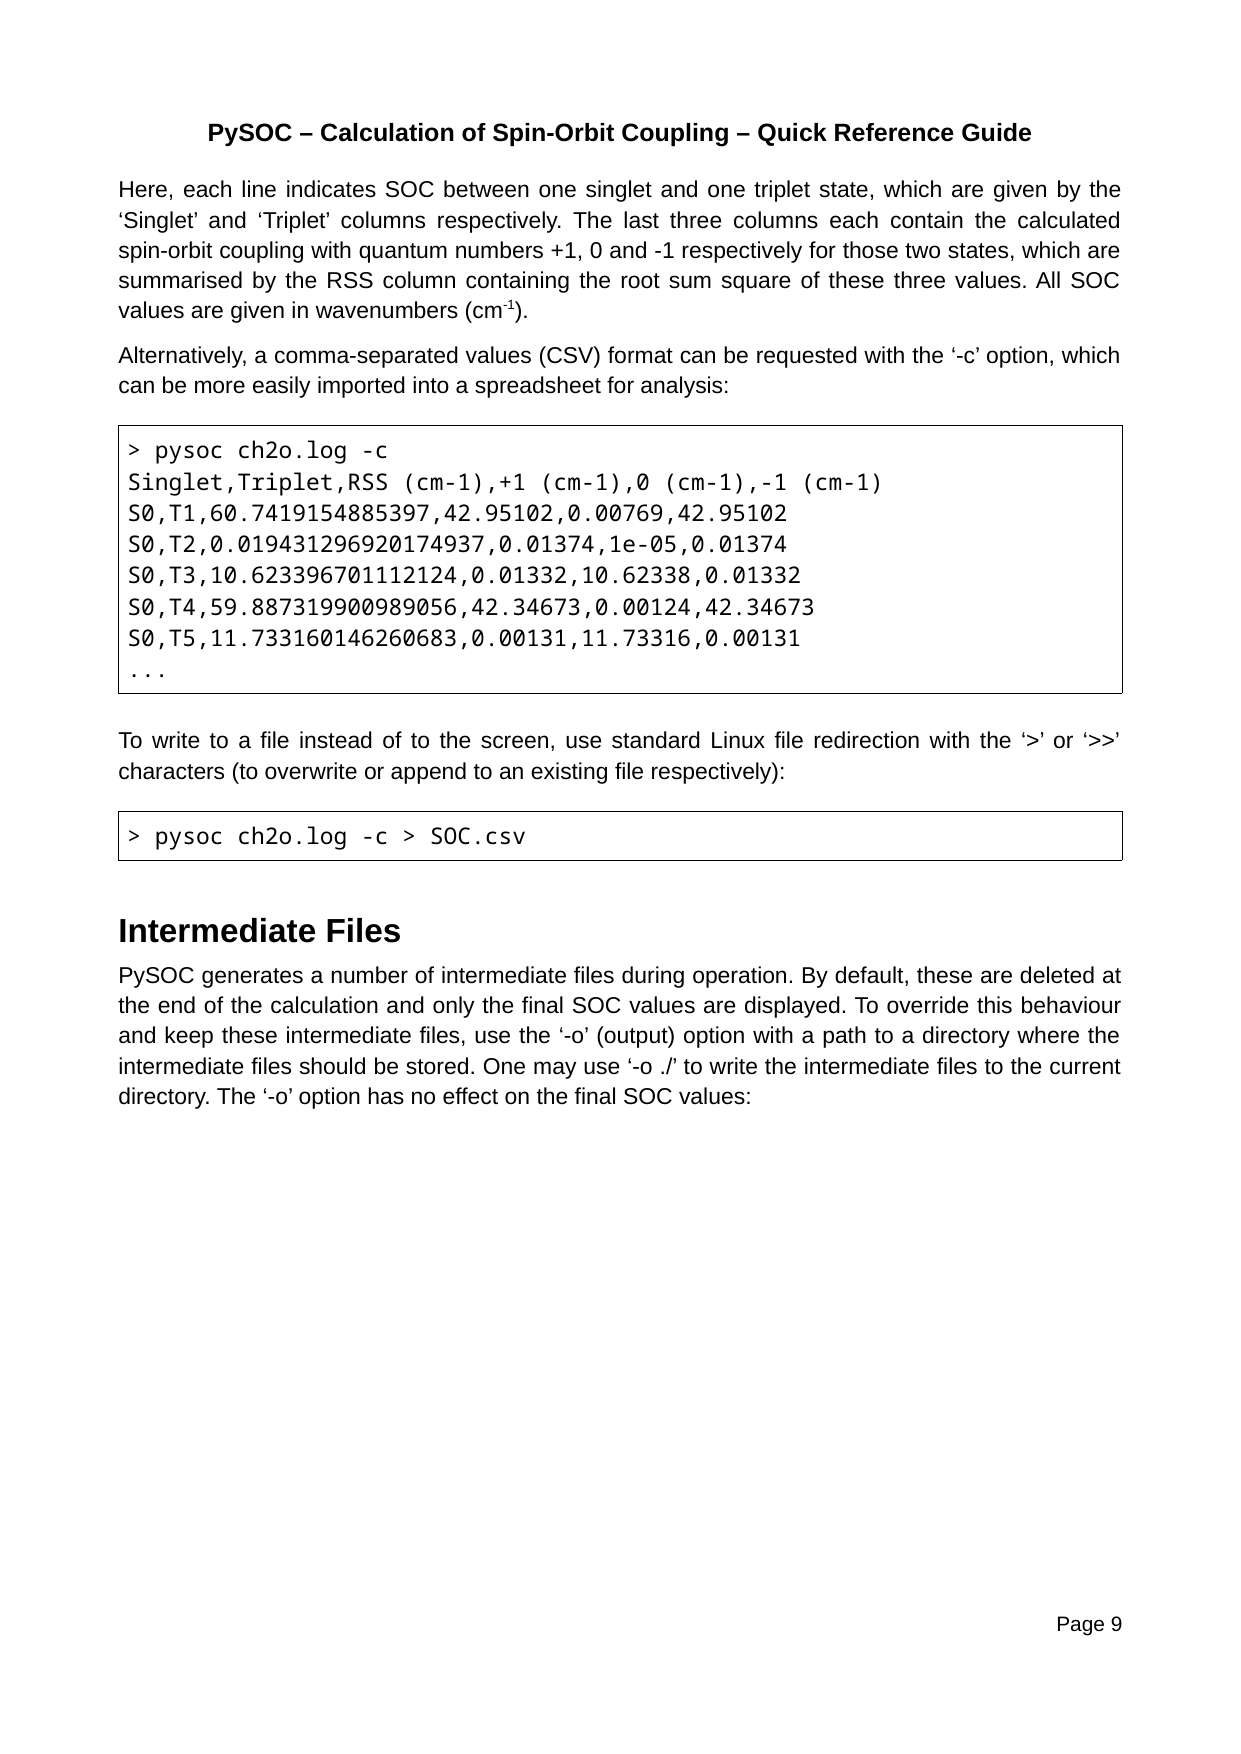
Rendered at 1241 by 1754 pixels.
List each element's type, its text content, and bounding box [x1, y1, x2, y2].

text > pysoc ch2o.log -c [127, 434, 1113, 466]
text S0,T4,59.887319900989056,42.34673,0.00124,42.34673 [127, 591, 1113, 622]
subtitle [119, 812, 1122, 860]
text To write to a file instead of to the screen, use standard Linux file redirection with the ‘>’ or ‘>>’ characters (to overwrite or append to an existing file respectively): [118, 694, 1122, 784]
text S0,T1,60.7419154885397,42.95102,0.00769,42.95102 [127, 497, 1113, 528]
text Singlet,Triplet,RSS (cm-1),+1 (cm-1),0 (cm-1),-1 (cm-1) [127, 466, 1113, 497]
text [118, 417, 1122, 425]
text S0,T2,0.019431296920174937,0.01374,1e-05,0.01374 [127, 528, 1113, 559]
text S0,T5,11.733160146260683,0.00131,11.73316,0.00131 [127, 622, 1113, 653]
text > pysoc ch2o.log -c > SOC.csv [127, 820, 1113, 851]
subtitle Intermediate Files [118, 861, 1122, 949]
text Alternatively, a comma-separated values (CSV) format can be requested with the ‘-c’ option, which can be more easily imported into a spreadsheet for analysis: [118, 342, 1122, 398]
text Here, each line indicates SOC between one singlet and one triplet state, which are given by the ‘Singlet’ and ‘Triplet’ columns respectively. The last three columns each contain the calculated spin-orbit coupling with quantum numbers +1, 0 and -1 respectively for those two states, which are summarised by the RSS column containing the root sum square of these three values. All SOC values are given in wavenumbers (cm-1). [118, 176, 1122, 323]
text PySOC generates a number of intermediate files during operation. By default, these are deleted at the end of the calculation and only the final SOC values are displayed. To override this behaviour and keep these intermediate files, use the ‘-o’ (output) option with a path to a directory where the intermediate files should be stored. One may use ‘-o ./’ to write the intermediate files to the current directory. The ‘-o’ option has no effect on the final SOC values: [118, 962, 1122, 1109]
text S0,T3,10.623396701112124,0.01332,10.62338,0.01332 [127, 559, 1113, 591]
text ... [127, 653, 1113, 684]
text [119, 426, 1122, 693]
